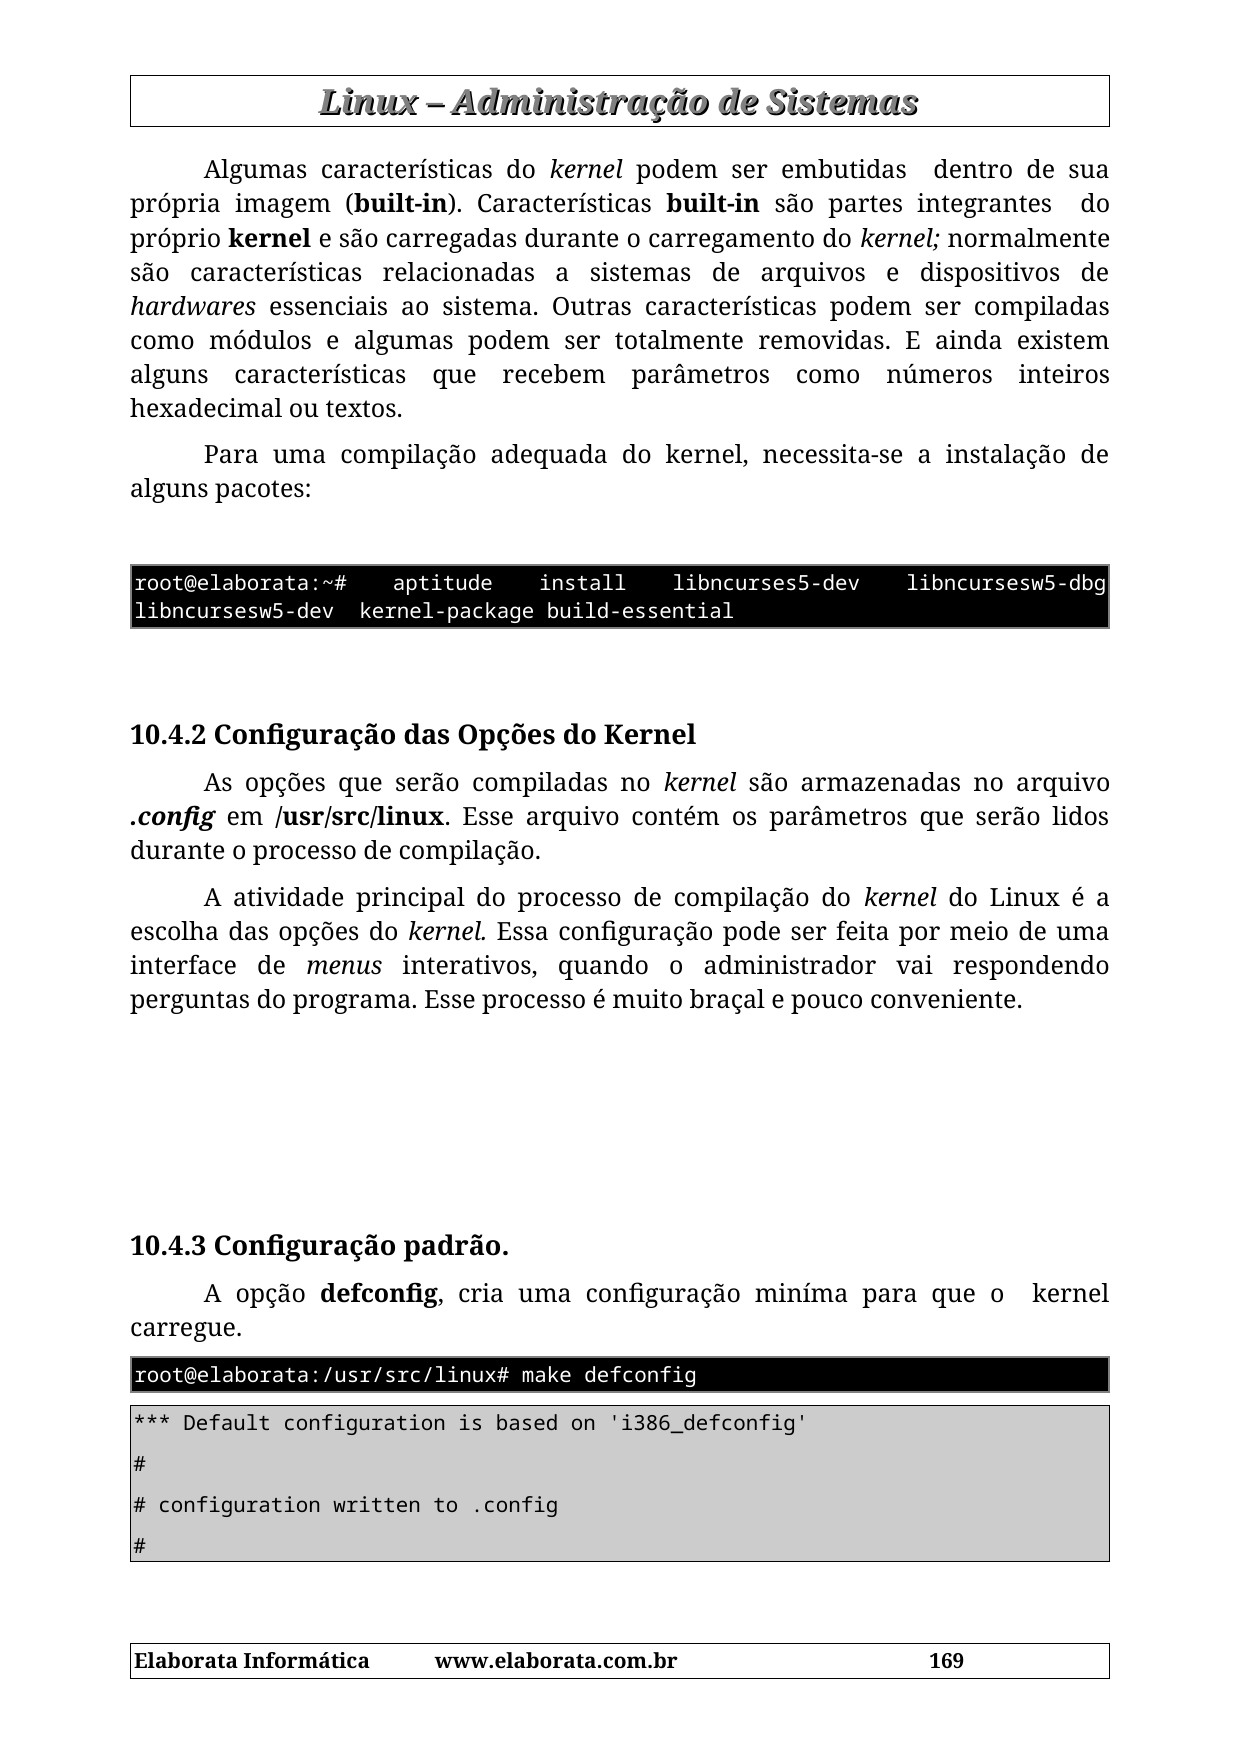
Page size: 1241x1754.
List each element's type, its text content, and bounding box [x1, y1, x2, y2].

subtitle Configuração padrão. [130, 1226, 1110, 1263]
text root@elaborata:~# aptitude install libncurses5-dev libncursesw5-dbg libncursesw5-dev kernel-package build-essential [132, 566, 1108, 627]
text A atividade principal do processo de compilação do kernel do Linux é a escolha das opções do kernel. Essa configuração pode ser feita por meio de uma interface de menus interativos, quando o administrador vai respondendo perguntas do programa. Esse processo é muito braçal e pouco conveniente. [130, 879, 1110, 1016]
subtitle Configuração das Opções do Kernel [130, 716, 1110, 752]
text # [131, 1446, 1109, 1478]
text A opção defconfig, cria uma configuração miníma para que o kernel carregue. [130, 1276, 1110, 1344]
text # [131, 1528, 1109, 1561]
text *** Default configuration is based on 'i386_defconfig' [131, 1406, 1109, 1437]
text Para uma compilação adequada do kernel, necessita-se a instalação de alguns pacotes: [130, 437, 1110, 505]
text root@elaborata:/usr/src/linux# make defconfig [132, 1358, 1108, 1391]
text Algumas características do kernel podem ser embutidas dentro de sua própria imagem (built-in). Características built-in são partes integrantes do próprio kernel e são carregadas durante o carregamento do kernel; normalmente são características relacionadas a sistemas de arquivos e dispositivos de hardwares essenciais ao sistema. Outras características podem ser compiladas como módulos e algumas podem ser totalmente removidas. E ainda existem alguns características que recebem parâmetros como números inteiros hexadecimal ou textos. [130, 152, 1110, 424]
text As opções que serão compiladas no kernel são armazenadas no arquivo .config em /usr/src/linux. Esse arquivo contém os parâmetros que serão lidos durante o processo de compilação. [130, 765, 1110, 867]
text # configuration written to .config [131, 1487, 1109, 1518]
